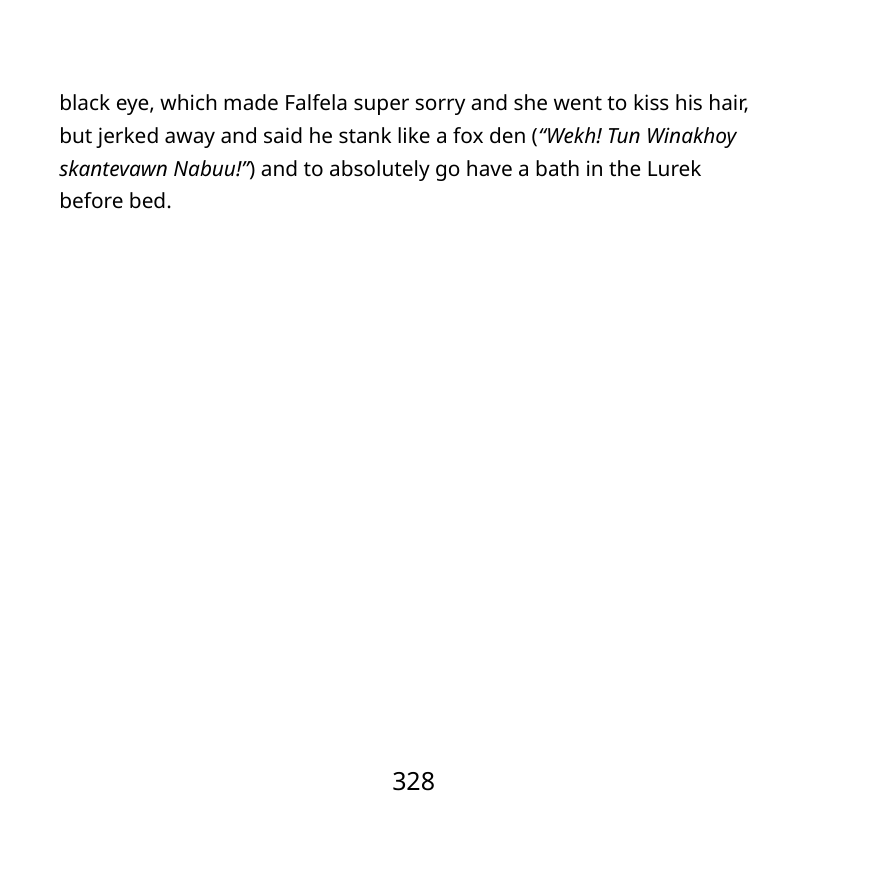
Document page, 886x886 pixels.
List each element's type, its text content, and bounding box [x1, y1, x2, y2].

text black eye, which made Falfela super sorry and she went to kiss his hair, but jerked away and said he stank like a fox den (“Wekh! Tun Winakhoy skantevawn Nabuu!”) and to absolutely go have a bath in the Lurek before bed. [59, 88, 768, 215]
